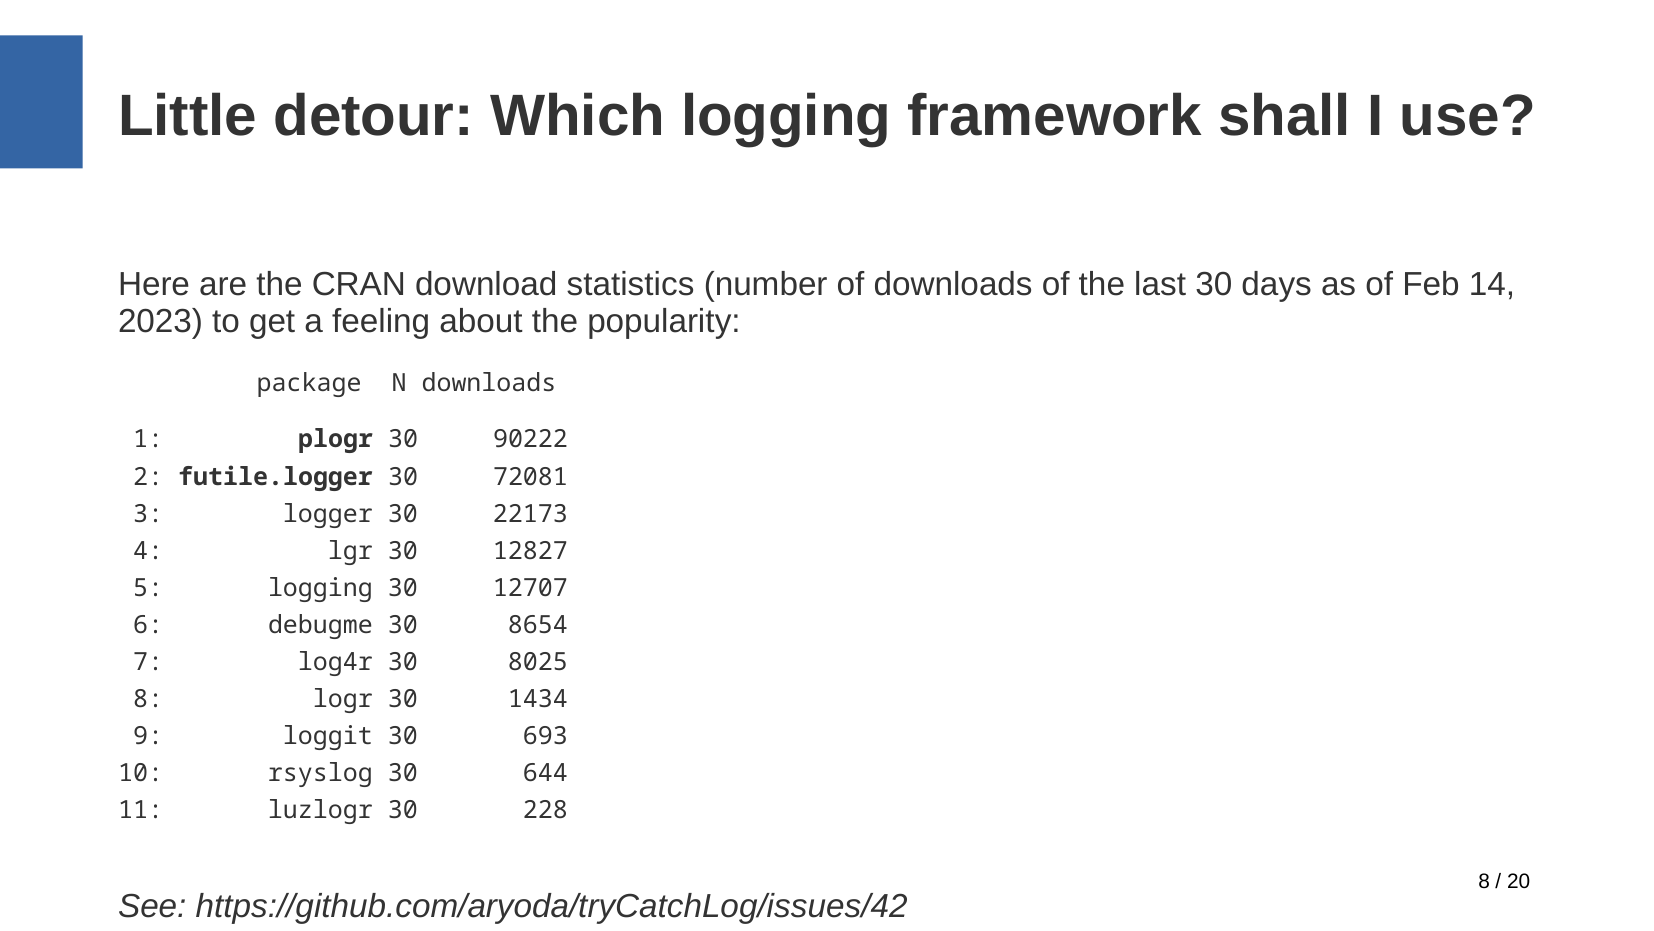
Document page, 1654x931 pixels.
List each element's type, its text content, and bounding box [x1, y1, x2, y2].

title Little detour: Which logging framework shall I use? [118, 37, 1571, 193]
list Here are the CRAN download statistics (number of downloads of the last 30 days as of Feb 14, 2023) to get a feeling about the popularity: package N downloads 1: plogr 30 90222 2: futile.logger 30 72081 3: logger 30 22173 4: lgr 30 12827 5: logging 30 12707 6: debugme 30 8654 7: log4r 30 8025 8: logr 30 1434 9: loggit 30 693 10: rsyslog 30 644 11: luzlogr 30 228 See: https://github.com/aryoda/tryCatchLog/issues/42 [118, 265, 1536, 806]
